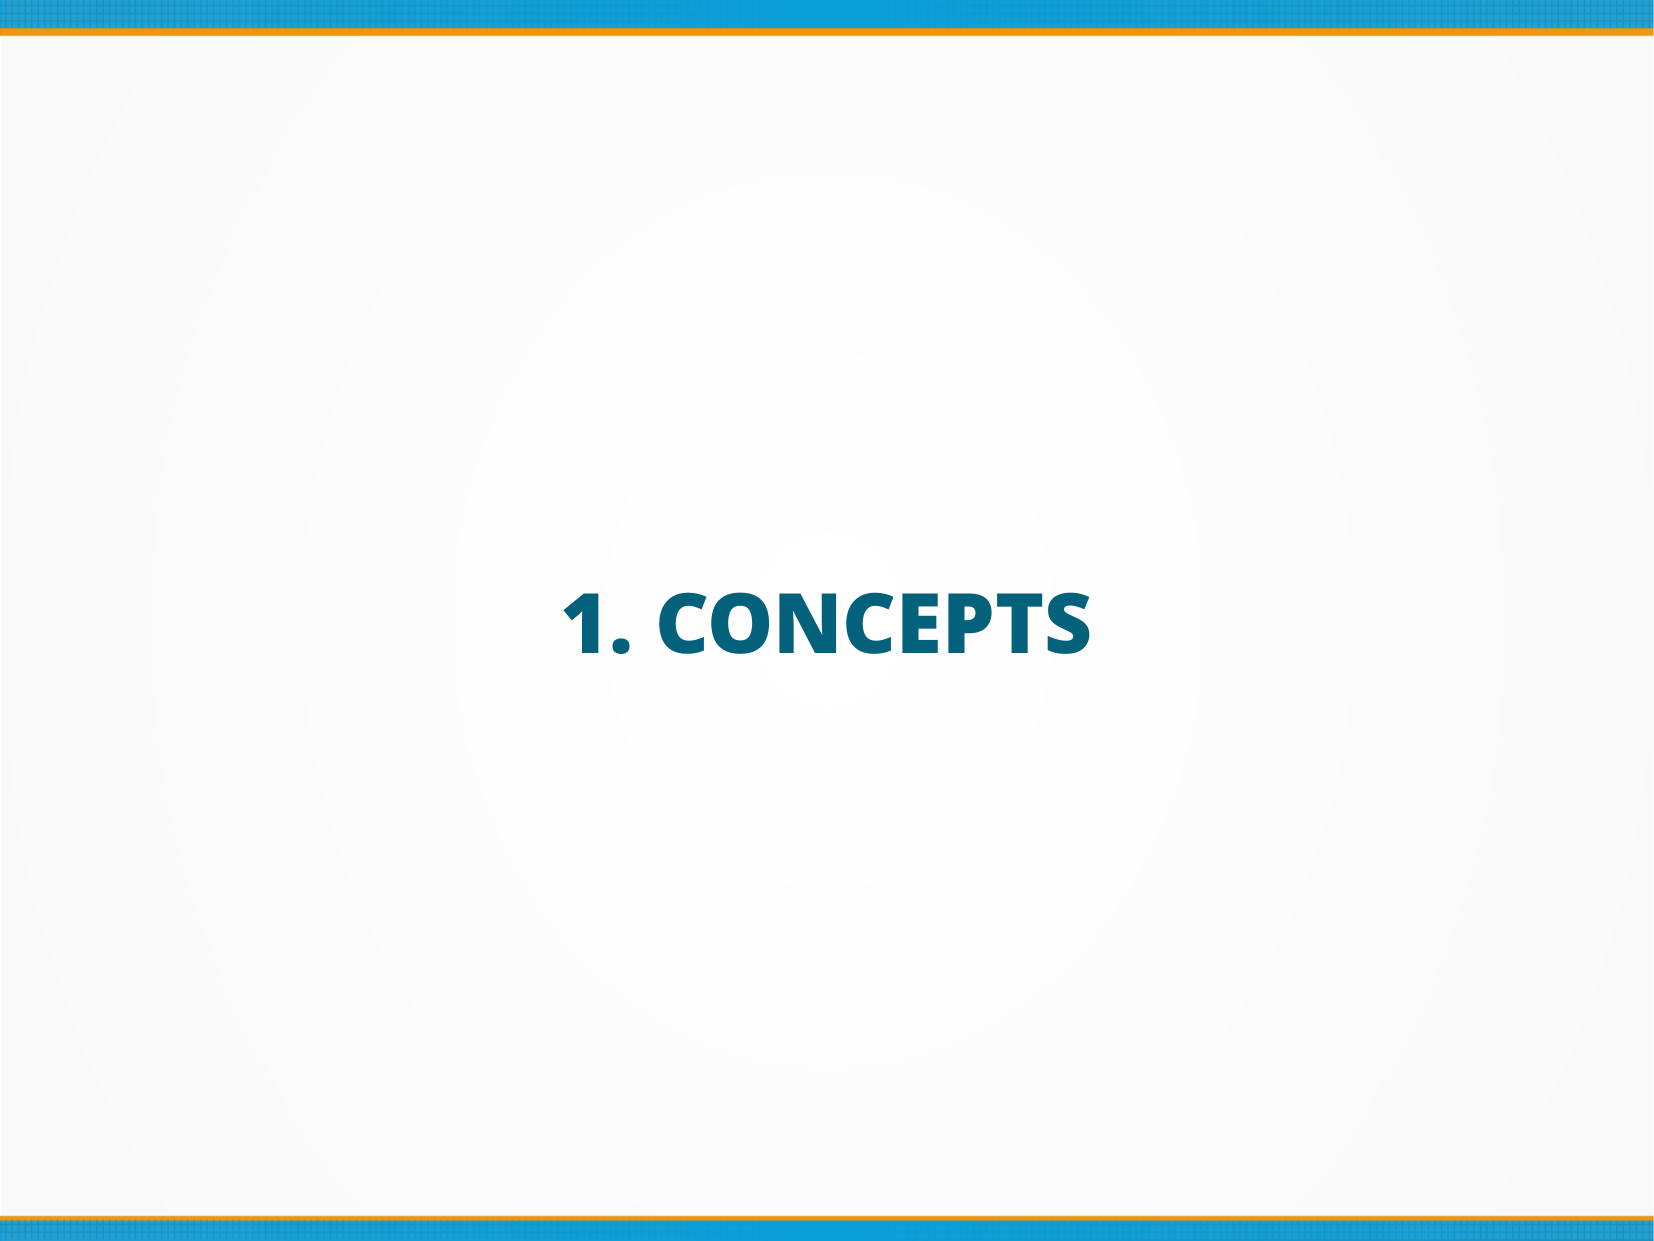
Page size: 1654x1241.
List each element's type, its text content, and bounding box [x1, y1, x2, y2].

picture [0, 679, 1654, 1241]
text_box 1. CONCEPTS [0, 561, 1654, 679]
picture [0, 0, 1654, 561]
